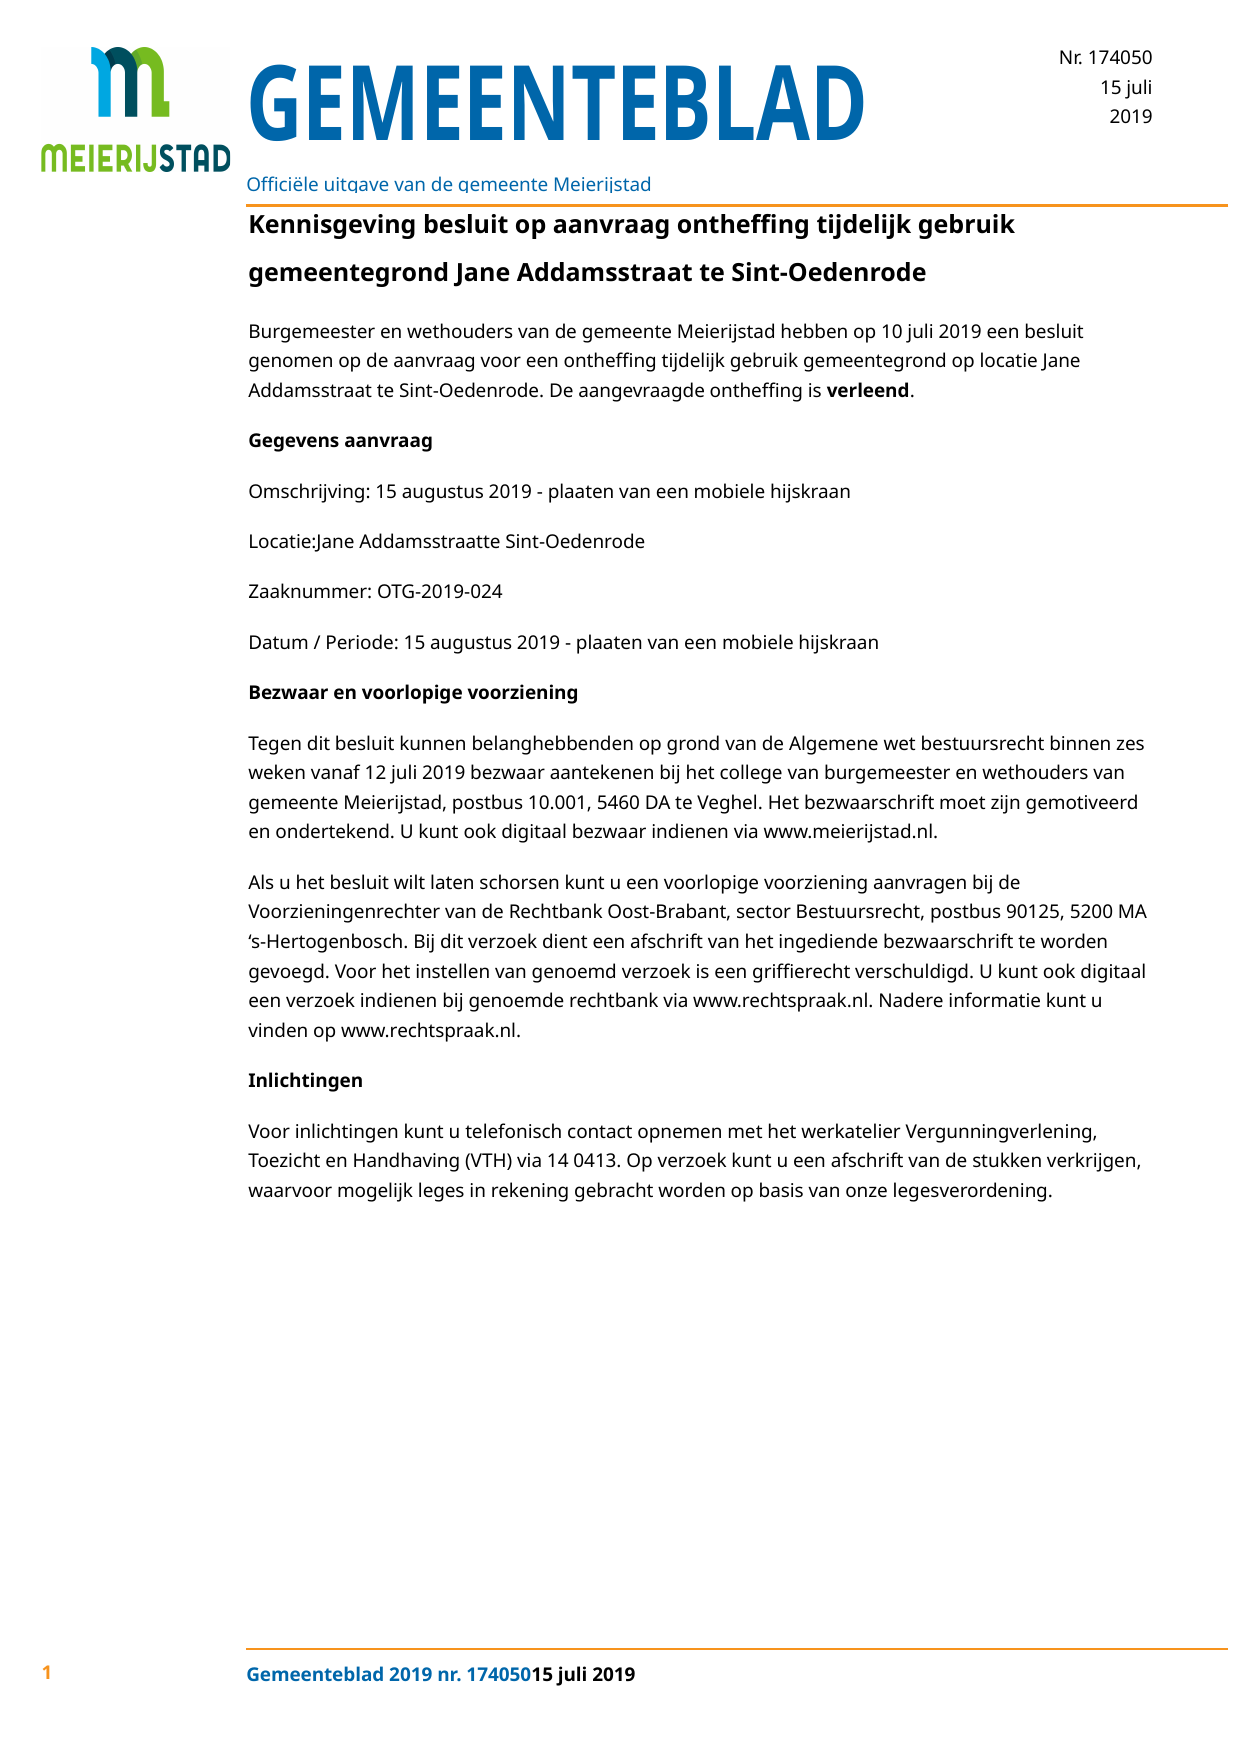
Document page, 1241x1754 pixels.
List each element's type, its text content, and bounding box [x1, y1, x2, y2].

text Zaaknummer: OTG-2019-024 [248, 579, 1152, 604]
text Locatie:Jane Addamsstraatte Sint-Oedenrode [248, 528, 1152, 554]
text Tegen dit besluit kunnen belanghebbenden op grond van de Algemene wet bestuursrecht binnen zes weken vanaf 12 juli 2019 bezwaar aantekenen bij het college van burgemeester en wethouders van gemeente Meierijstad, postbus 10.001, 5460 DA te Veghel. Het bezwaarschrift moet zijn gemotiveerd en ondertekend. U kunt ook digitaal bezwaar indienen via www.meierijstad.nl. [248, 730, 1152, 844]
text Als u het besluit wilt laten schorsen kunt u een voorlopige voorziening aanvragen bij de Voorzieningenrechter van de Rechtbank Oost-Brabant, sector Bestuursrecht, postbus 90125, 5200 MA ‘s-Hertogenbosch. Bij dit verzoek dient een afschrift van het ingediende bezwaarschrift te worden gevoegd. Voor het instellen van genoemd verzoek is een griffierecht verschuldigd. U kunt ook digitaal een verzoek indienen bij genoemde rechtbank via www.rechtspraak.nl. Nadere informatie kunt u vinden op www.rechtspraak.nl. [248, 869, 1152, 1043]
text Gegevens aanvraag [248, 427, 1152, 453]
text Omschrijving: 15 augustus 2019 - plaaten van een mobiele hijskraan [248, 478, 1152, 504]
text Datum / Periode: 15 augustus 2019 - plaaten van een mobiele hijskraan [248, 629, 1152, 655]
text Inlichtingen [248, 1067, 1152, 1093]
text Voor inlichtingen kunt u telefonisch contact opnemen met het werkatelier Vergunningverlening, Toezicht en Handhaving (VTH) via 14 0413. Op verzoek kunt u een afschrift van de stukken verkrijgen, waarvoor mogelijk leges in rekening gebracht worden op basis van onze legesverordening. [248, 1118, 1152, 1203]
picture [41, 47, 231, 172]
text Burgemeester en wethouders van de gemeente Meierijstad hebben op 10 juli 2019 een besluit genomen op de aanvraag voor een ontheffing tijdelijk gebruik gemeentegrond op locatie Jane Addamsstraat te Sint-Oedenrode. De aangevraagde ontheffing is verleend. [248, 318, 1152, 403]
text Bezwaar en voorlopige voorziening [248, 679, 1152, 705]
text Kennisgeving besluit op aanvraag ontheffing tijdelijk gebruik gemeentegrond Jane Addamsstraat te Sint-Oedenrode [248, 207, 1152, 288]
